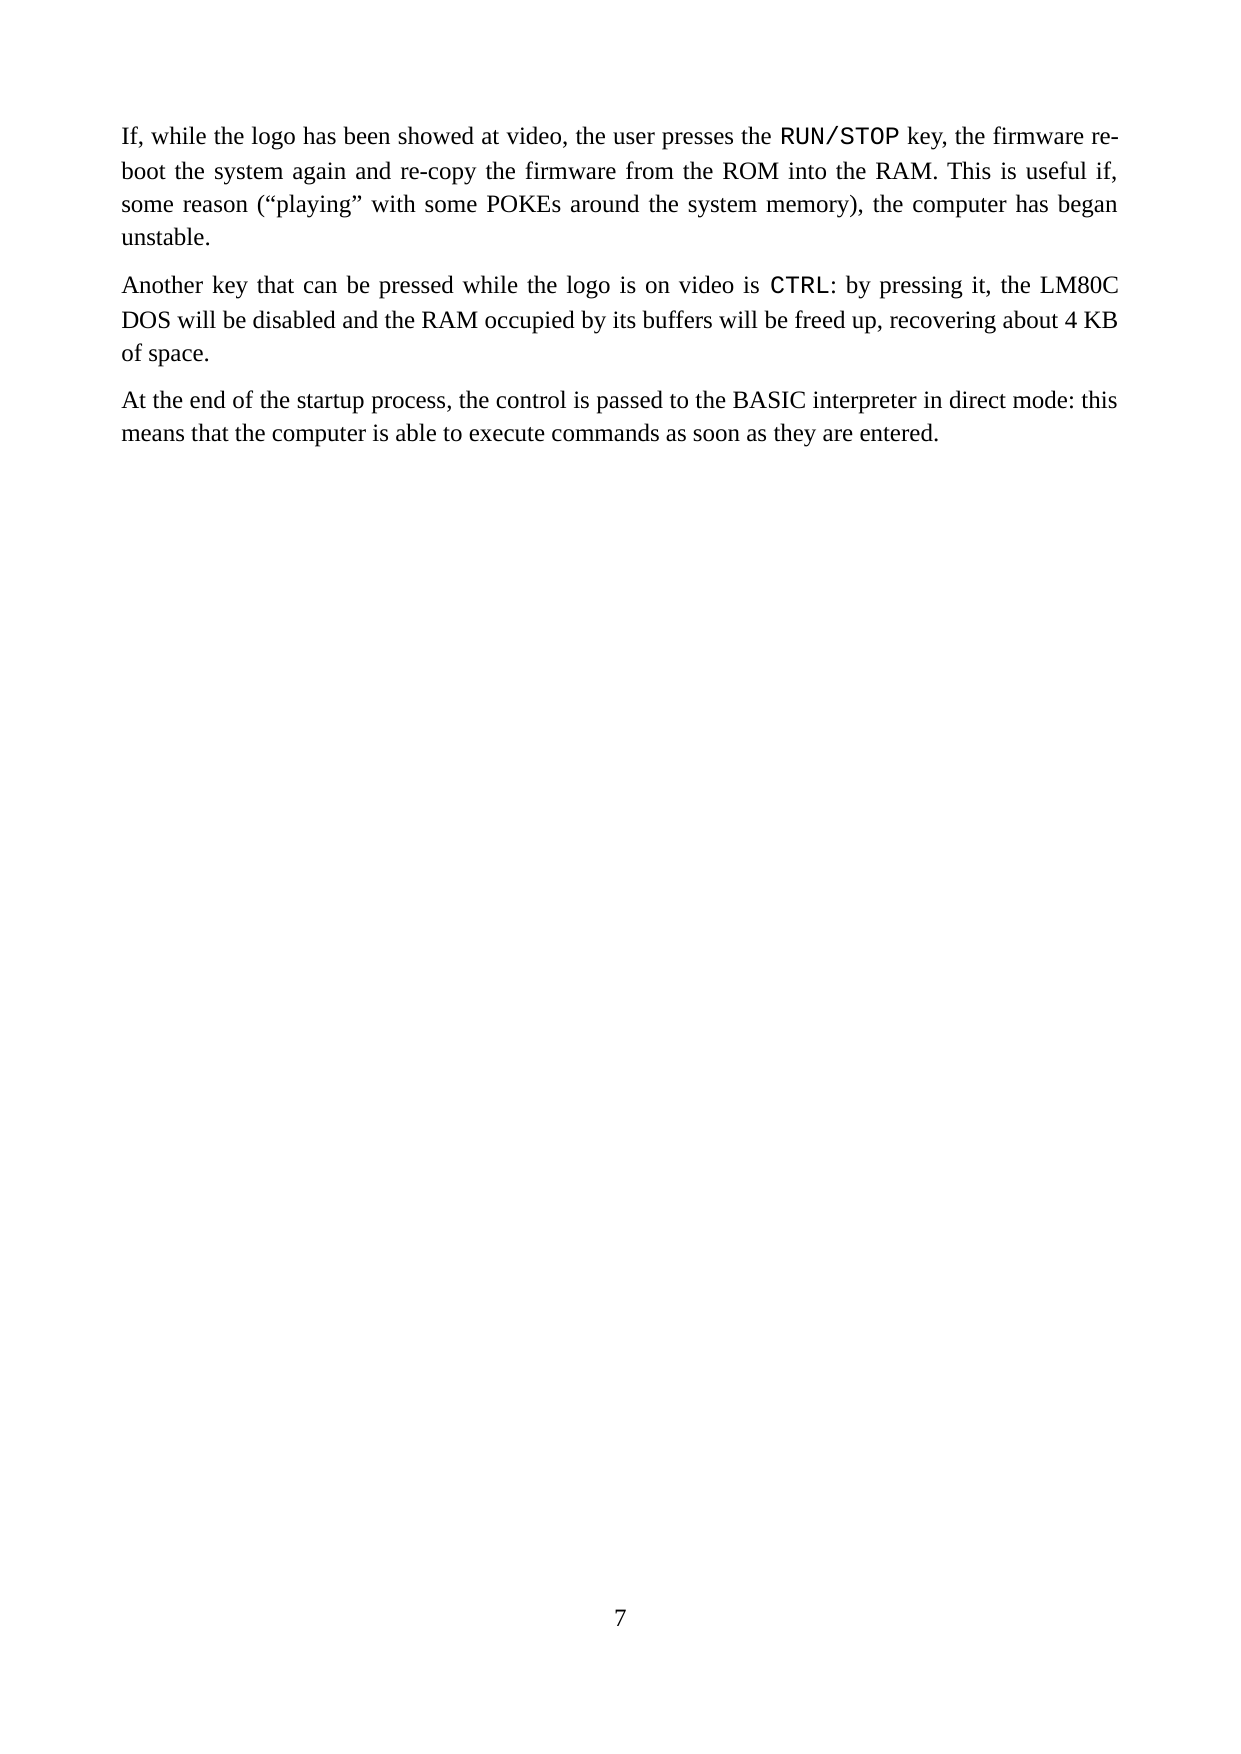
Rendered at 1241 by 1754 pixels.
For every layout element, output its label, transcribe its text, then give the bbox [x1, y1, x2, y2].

text Another key that can be pressed while the logo is on video is CTRL: by pressing it, the LM80C DOS will be disabled and the RAM occupied by its buffers will be freed up, recovering about 4 KB of space. [121, 270, 1119, 367]
text If, while the logo has been showed at video, the user presses the RUN/STOP key, the firmware re-boot the system again and re-copy the firmware from the ROM into the RAM. This is useful if, some reason (“playing” with some POKEs around the system memory), the computer has began unstable. [121, 121, 1119, 251]
text At the end of the startup process, the control is passed to the BASIC interpreter in direct mode: this means that the computer is able to execute commands as soon as they are entered. [121, 386, 1119, 447]
